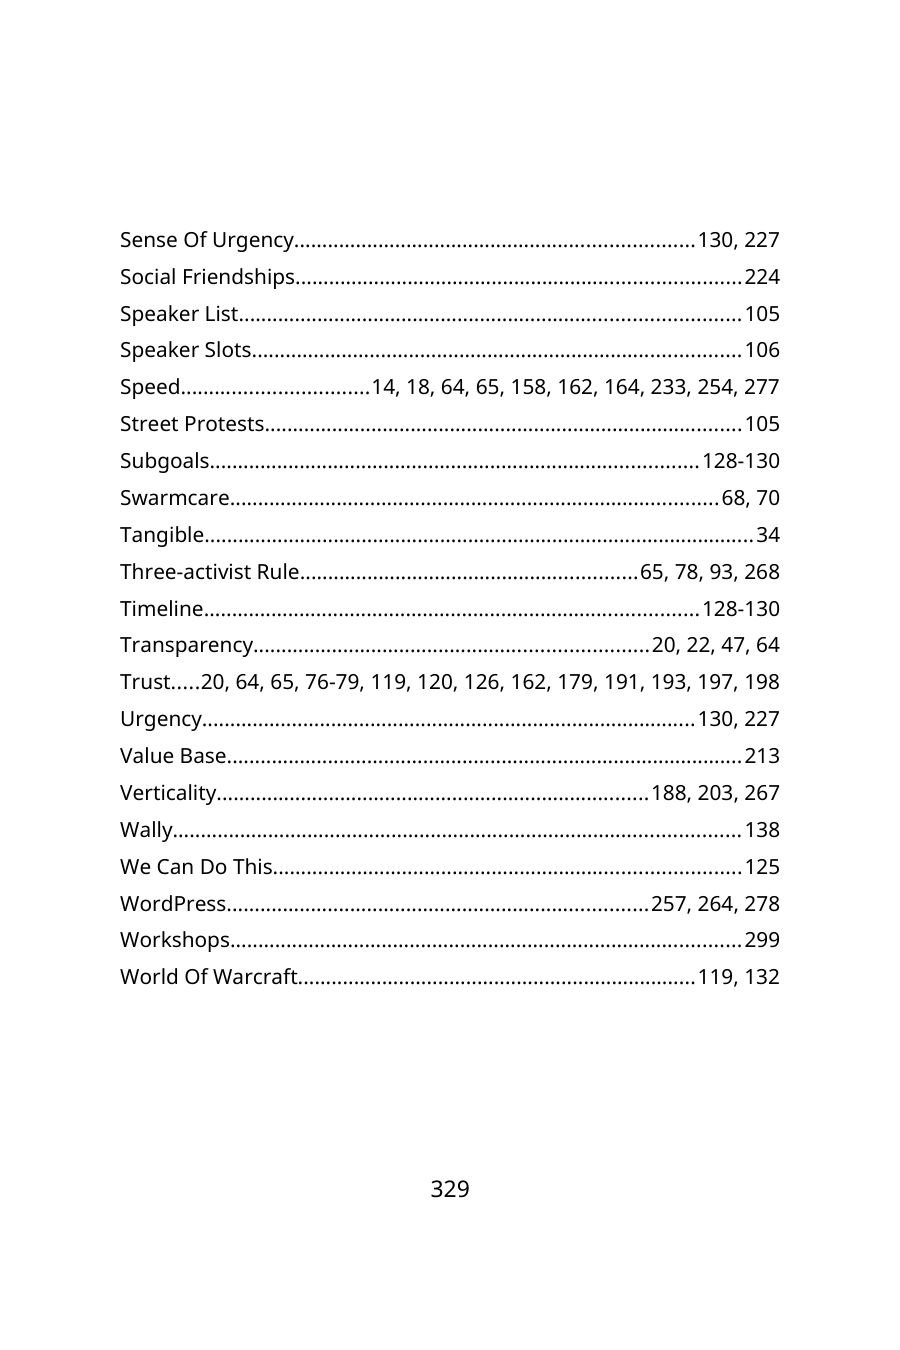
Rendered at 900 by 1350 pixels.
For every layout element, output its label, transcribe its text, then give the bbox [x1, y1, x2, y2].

text Speaker List 105 [120, 299, 780, 327]
text Social Friendships 224 [120, 262, 780, 290]
text Tangible 34 [120, 520, 780, 548]
text Speed 14, 18, 64, 65, 158, 162, 164, 233, 254, 277 [120, 372, 780, 401]
text WordPress 257, 264, 278 [120, 889, 780, 917]
text Transparency 20, 22, 47, 64 [120, 631, 780, 659]
text Wally 138 [120, 815, 780, 843]
text Street Protests 105 [120, 409, 780, 438]
text Value Base 213 [120, 741, 780, 770]
text World Of Warcraft 119, 132 [120, 962, 780, 991]
text Sense Of Urgency 130, 227 [120, 225, 780, 253]
text Speaker Slots 106 [120, 336, 780, 364]
text Subgoals 128-130 [120, 446, 780, 475]
text Swarmcare 68, 70 [120, 483, 780, 512]
text Three-activist Rule 65, 78, 93, 268 [120, 557, 780, 585]
text Trust 20, 64, 65, 76-79, 119, 120, 126, 162, 179, 191, 193, 197, 198 [120, 667, 780, 696]
text Urgency 130, 227 [120, 704, 780, 733]
text Verticality 188, 203, 267 [120, 778, 780, 807]
text We Can Do This 125 [120, 852, 780, 880]
text Timeline 128-130 [120, 594, 780, 622]
text Workshops 299 [120, 926, 780, 954]
